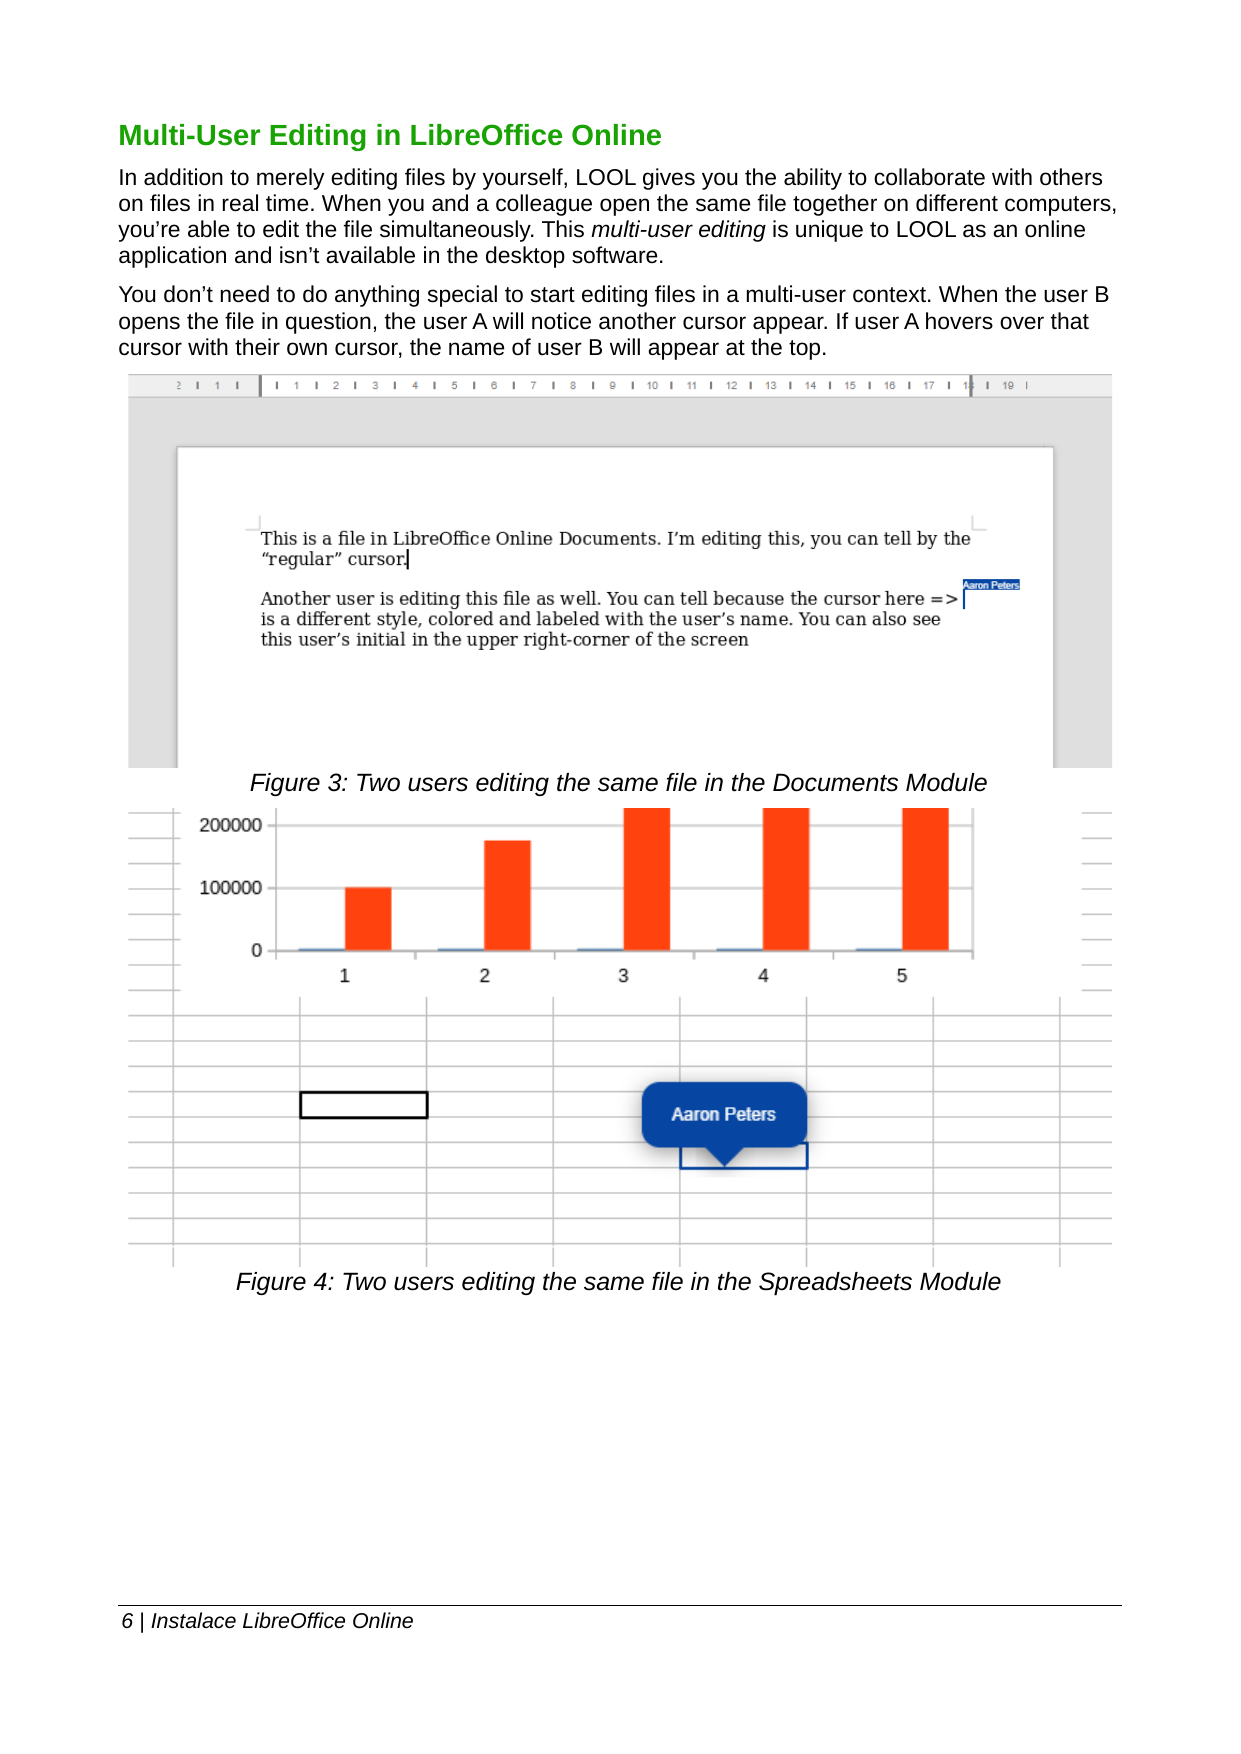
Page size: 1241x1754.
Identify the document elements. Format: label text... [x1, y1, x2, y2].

picture [128, 808, 1113, 1267]
text Figure 3: Two users editing the same file in the Documents Module [118, 768, 1122, 797]
text Figure 4: Two users editing the same file in the Spreadsheets Module [118, 1267, 1122, 1296]
text In addition to merely editing files by yourself, LOOL gives you the ability to collaborate with others on files in real time. When you and a colleague open the same file together on different computers, you’re able to edit the file simultaneously. This multi-user editing is unique to LOOL as an online application and isn’t available in the desktop software. [118, 163, 1122, 269]
picture [128, 372, 1113, 768]
subtitle Multi-User Editing in LibreOffice Online [118, 118, 1122, 152]
text You don’t need to do anything special to start editing files in a multi-user context. When the user B opens the file in question, the user A will notice another cursor appear. If user A hovers over that cursor with their own cursor, the name of user B will appear at the top. [118, 281, 1122, 360]
